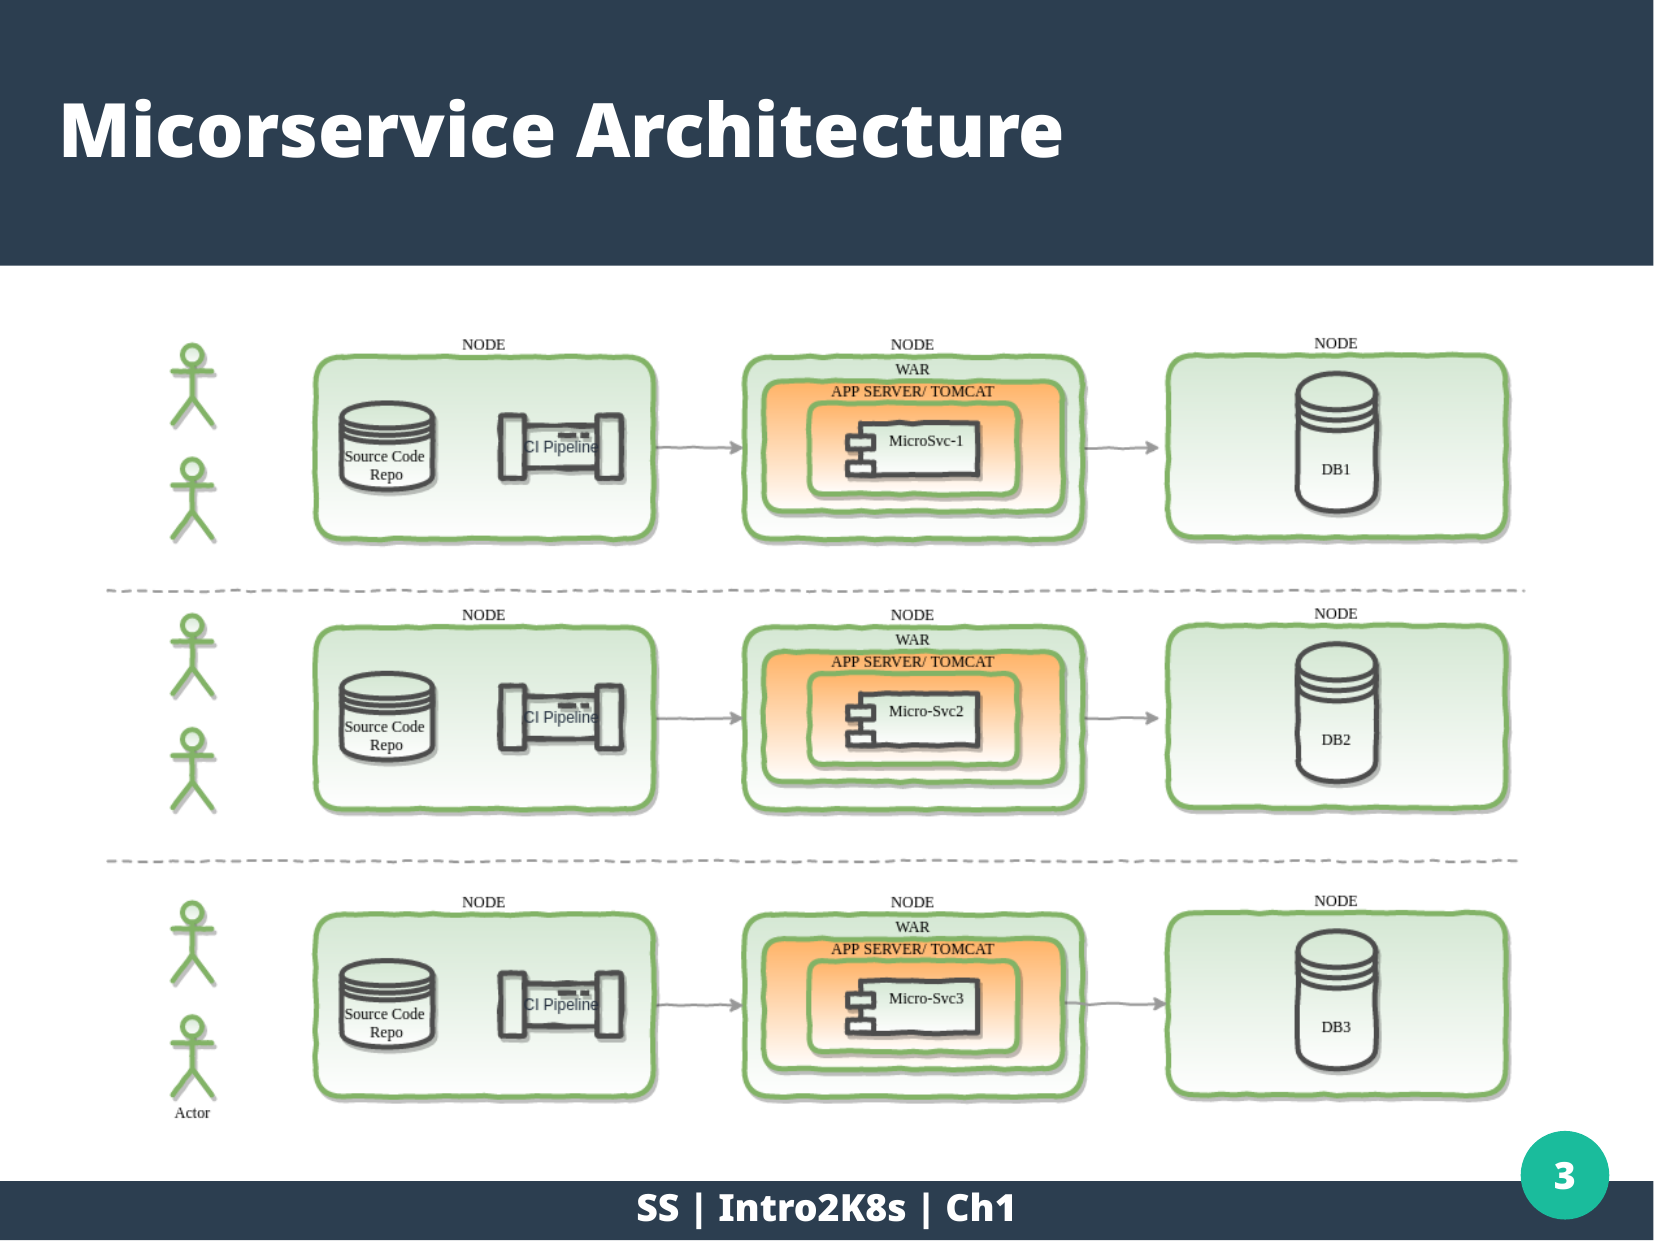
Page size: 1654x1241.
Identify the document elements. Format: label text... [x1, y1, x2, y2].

picture [106, 333, 1526, 1123]
title Micorservice Architecture [59, 49, 1595, 207]
